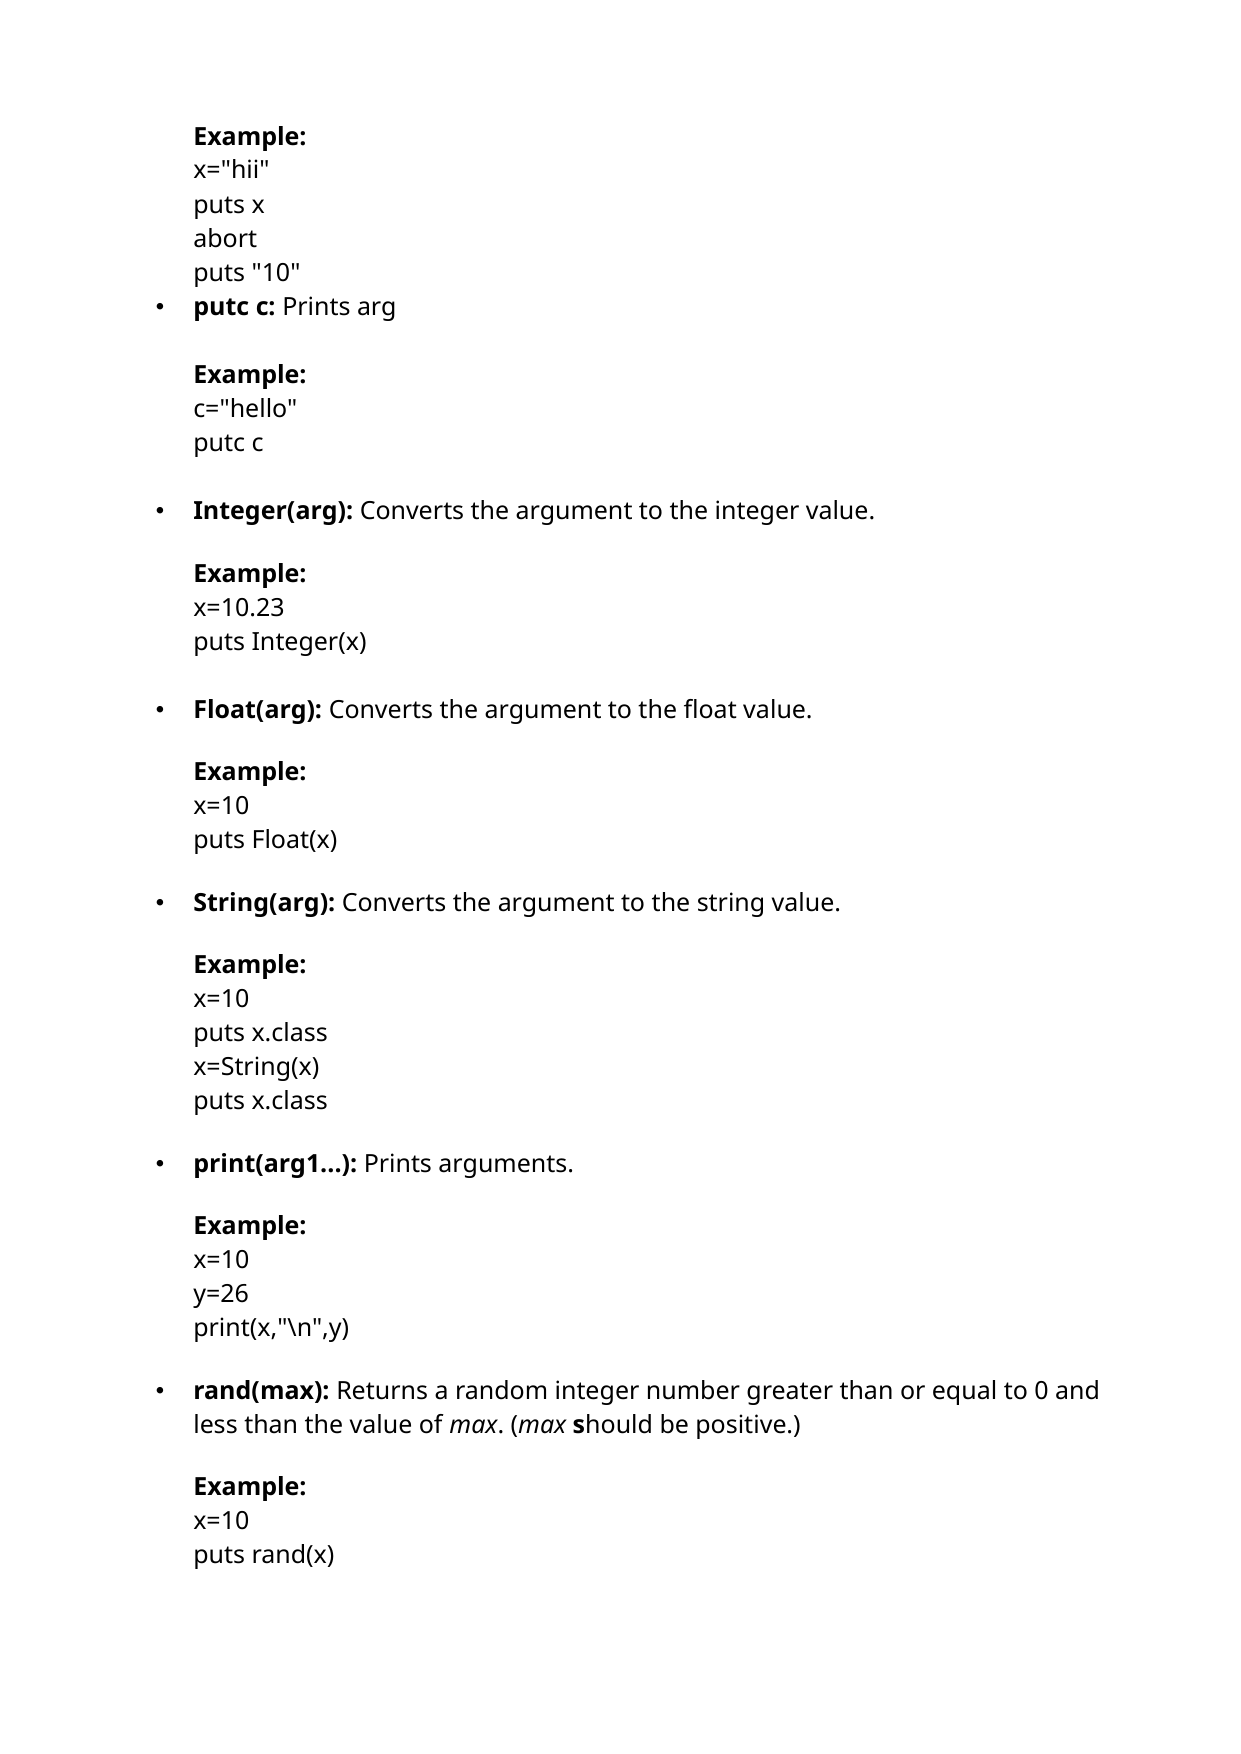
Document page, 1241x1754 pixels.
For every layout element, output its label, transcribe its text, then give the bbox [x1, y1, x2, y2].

list puts x.class [156, 1015, 1122, 1049]
list putc c: Prints arg [156, 288, 1122, 322]
list x=10 [156, 788, 1122, 822]
list y=26 [156, 1276, 1122, 1310]
list Example: [156, 118, 1122, 152]
list puts rand(x) [156, 1537, 1122, 1571]
list Float(arg): Converts the argument to the float value. [156, 691, 1122, 726]
list puts x [156, 186, 1122, 220]
list x=10 [156, 1503, 1122, 1537]
list puts Float(x) [156, 822, 1122, 856]
list Example: [156, 1208, 1122, 1242]
list print(arg1...): Prints arguments. [156, 1145, 1122, 1179]
list abort [156, 220, 1122, 254]
list c="hello" [156, 391, 1122, 425]
list x="hii" [156, 152, 1122, 186]
list putc c [156, 425, 1122, 459]
list String(arg): Converts the argument to the string value. [156, 884, 1122, 918]
list x=10 [156, 981, 1122, 1015]
list puts "10" [156, 254, 1122, 288]
list Example: [156, 754, 1122, 788]
list Example: [156, 555, 1122, 589]
list puts Integer(x) [156, 623, 1122, 657]
list rand(max): Returns a random integer number greater than or equal to 0 and less than the value of max. (max should be positive.) [156, 1372, 1122, 1441]
list x=10 [156, 1242, 1122, 1276]
list Example: [156, 947, 1122, 981]
list Integer(arg): Converts the argument to the integer value. [156, 493, 1122, 527]
list print(x,"\n",y) [156, 1310, 1122, 1344]
list Example: [156, 357, 1122, 391]
list x=10.23 [156, 589, 1122, 623]
list Example: [156, 1469, 1122, 1503]
list x=String(x) [156, 1049, 1122, 1083]
list puts x.class [156, 1083, 1122, 1117]
